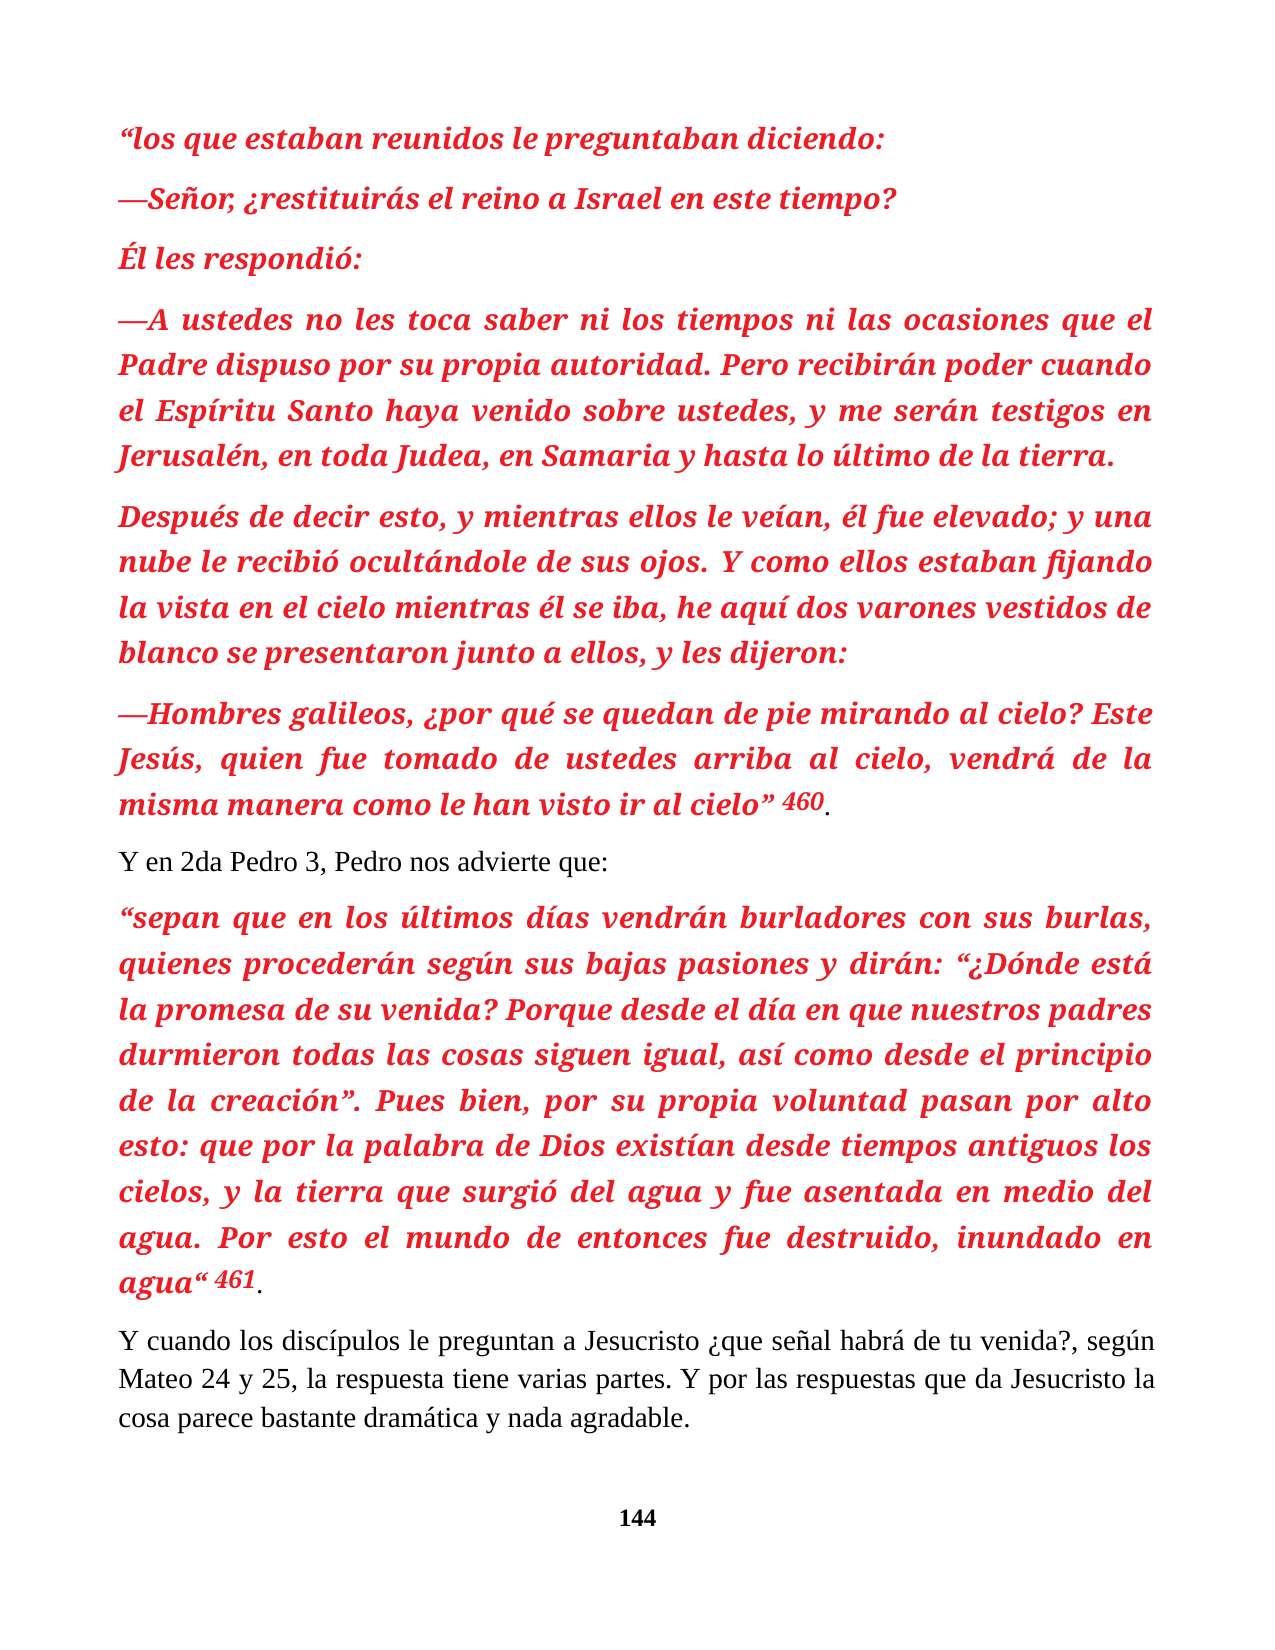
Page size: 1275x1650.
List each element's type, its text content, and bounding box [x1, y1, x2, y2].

text “los que estaban reunidos le preguntaban diciendo: [118, 118, 1157, 158]
text Y en 2da Pedro 3, Pedro nos advierte que: [118, 844, 1157, 878]
text Él les respondió: [118, 238, 1157, 278]
text —Señor, ¿restituirás el reino a Israel en este tiempo? [118, 178, 1157, 218]
text —Hombres galileos, ¿por qué se quedan de pie mirando al cielo? Este Jesús, quien fue tomado de ustedes arriba al cielo, vendrá de la misma manera como le han visto ir al cielo” . [118, 693, 1157, 824]
text Después de decir esto, y mientras ellos le veían, él fue elevado; y una nube le recibió ocultándole de sus ojos. Y como ellos estaban fijando la vista en el cielo mientras él se iba, he aquí dos varones vestidos de blanco se presentaron junto a ellos, y les dijeron: [118, 496, 1157, 672]
text Y cuando los discípulos le preguntan a Jesucristo ¿que señal habrá de tu venida?, según Mateo 24 y 25, la respuesta tiene varias partes. Y por las respuestas que da Jesucristo la cosa parece bastante dramática y nada agradable. [118, 1323, 1157, 1433]
text —A ustedes no les toca saber ni los tiempos ni las ocasiones que el Padre dispuso por su propia autoridad. Pero recibirán poder cuando el Espíritu Santo haya venido sobre ustedes, y me serán testigos en Jerusalén, en toda Judea, en Samaria y hasta lo último de la tierra. [118, 299, 1157, 475]
text “sepan que en los últimos días vendrán burladores con sus burlas, quienes procederán según sus bajas pasiones y dirán: “¿Dónde está la promesa de su venida? Porque desde el día en que nuestros padres durmieron todas las cosas siguen igual, así como desde el principio de la creación”. Pues bien, por su propia voluntad pasan por alto esto: que por la palabra de Dios existían desde tiempos antiguos los cielos, y la tierra que surgió del agua y fue asentada en medio del agua. Por esto el mundo de entonces fue destruido, inundado en agua“ . [118, 897, 1157, 1302]
